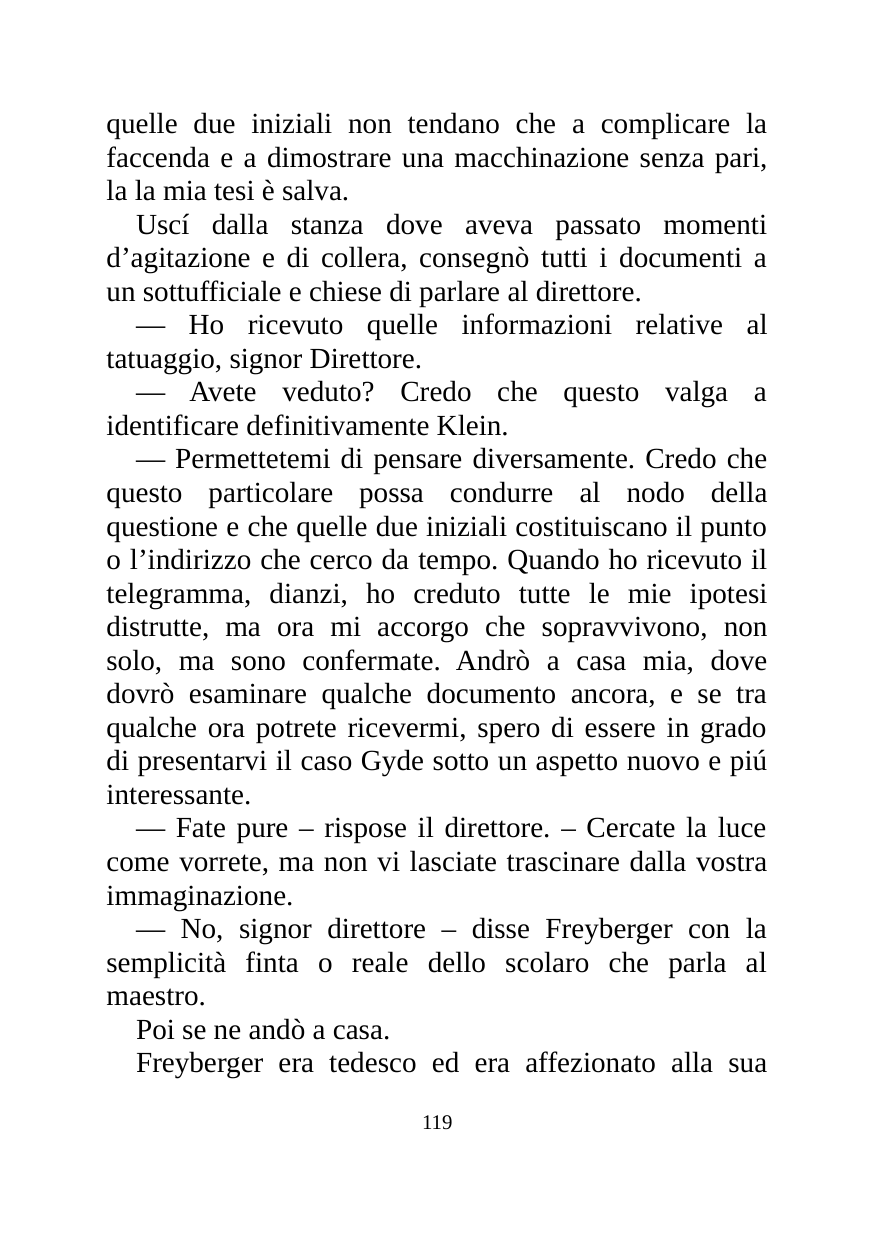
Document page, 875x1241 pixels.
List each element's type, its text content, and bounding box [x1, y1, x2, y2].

text — Permettetemi di pensare diversamente. Credo che questo particolare possa condurre al nodo della questione e che quelle due iniziali costituiscano il punto o l’indirizzo che cerco da tempo. Quando ho ricevuto il telegramma, dianzi, ho creduto tutte le mie ipotesi distrutte, ma ora mi accorgo che sopravvivono, non solo, ma sono confermate. Andrò a casa mia, dove dovrò esaminare qualche documento ancora, e se tra qualche ora potrete ricevermi, spero di essere in grado di presentarvi il caso Gyde sotto un aspetto nuovo e piú interessante. [106, 442, 768, 811]
text Freyberger era tedesco ed era affezionato alla sua [106, 1045, 768, 1079]
text — Fate pure – rispose il direttore. – Cercate la luce come vorrete, ma non vi lasciate trascinare dalla vostra immaginazione. [106, 811, 768, 911]
text — No, signor direttore – disse Freyberger con la semplicità finta o reale dello scolaro che parla al maestro. [106, 911, 768, 1012]
text — Avete veduto? Credo che questo valga a identificare definitivamente Klein. [106, 374, 768, 442]
text Uscí dalla stanza dove aveva passato momenti d’agitazione e di collera, consegnò tutti i documenti a un sottufficiale e chiese di parlare al direttore. [106, 207, 768, 307]
text — Ho ricevuto quelle informazioni relative al tatuaggio, signor Direttore. [106, 307, 768, 374]
text Poi se ne andò a casa. [106, 1012, 768, 1045]
text quelle due iniziali non tendano che a complicare la faccenda e a dimostrare una macchinazione senza pari, la la mia tesi è salva. [106, 106, 768, 207]
